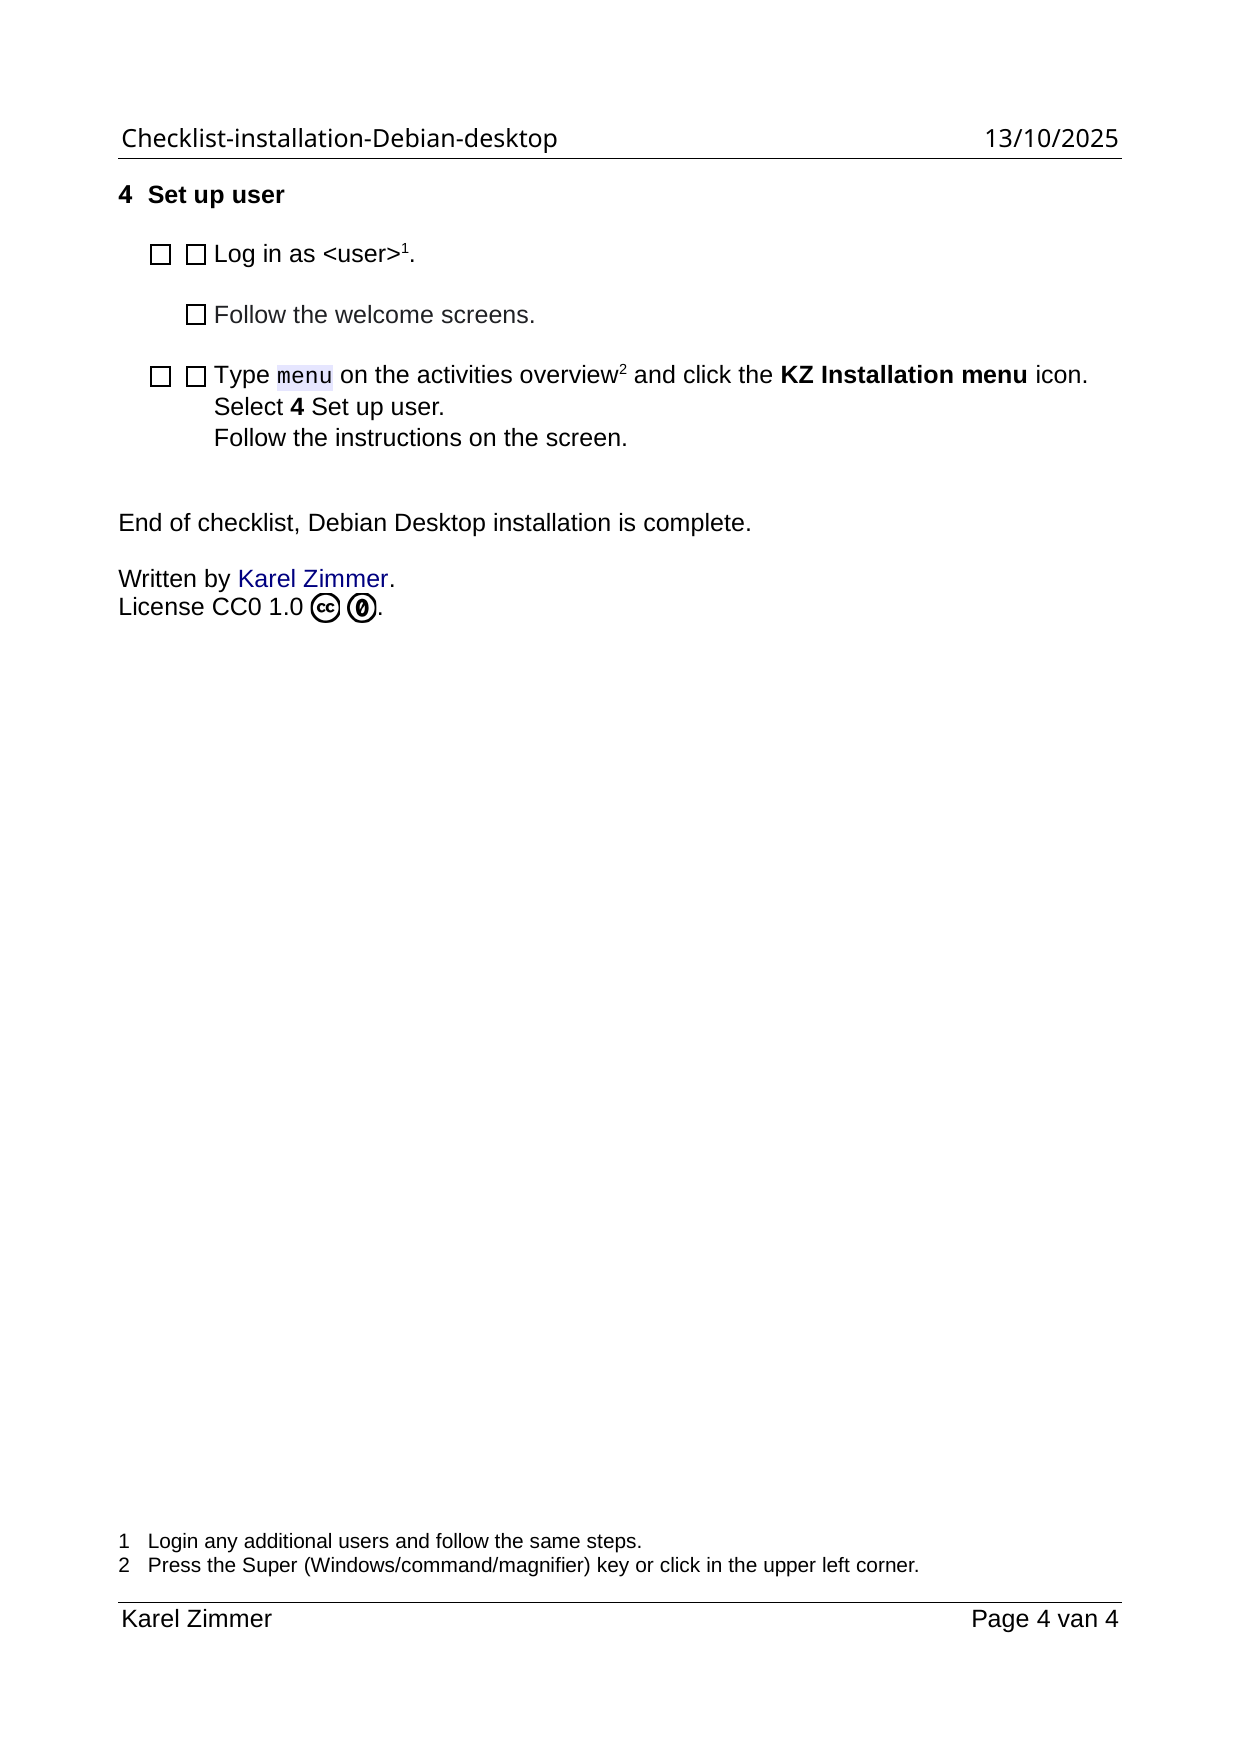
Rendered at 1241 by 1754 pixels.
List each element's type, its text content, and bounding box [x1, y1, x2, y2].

list Set up user [118, 177, 1122, 211]
table_cell [118, 269, 142, 300]
table_cell [213, 269, 1122, 300]
table_cell [118, 360, 142, 392]
table_cell Follow the welcome screens. [213, 300, 1122, 330]
table_cell [142, 423, 177, 453]
table_cell [142, 300, 177, 330]
table_cell [118, 300, 142, 330]
table_header Log in as <user>. [213, 239, 1122, 269]
table_cell Follow the instructions on the screen. [213, 423, 1122, 453]
table_header [177, 239, 213, 269]
table_cell [213, 330, 1122, 360]
text License CC0 1.0 [118, 593, 310, 622]
table_cell [177, 330, 213, 360]
table_cell Select 4 Set up user. [213, 392, 1122, 422]
picture [347, 593, 377, 623]
text End of checklist, Debian Desktop installation is complete. [118, 509, 1122, 537]
table_cell [118, 330, 142, 360]
table_cell [177, 360, 213, 392]
table_cell [142, 360, 177, 392]
picture [310, 593, 340, 623]
text Written by Karel Zimmer. [118, 565, 1122, 593]
text . [377, 593, 1122, 622]
table_cell [118, 392, 142, 422]
table_header [118, 239, 142, 269]
table_cell [177, 423, 213, 453]
table_header [142, 239, 177, 269]
table_cell [142, 330, 177, 360]
table_cell [177, 392, 213, 422]
table_cell [177, 269, 213, 300]
table_cell [177, 300, 213, 330]
table_cell [118, 423, 142, 453]
table_cell Type menu on the activities overview and click the KZ Installation menu icon. [213, 360, 1122, 392]
table_cell [142, 269, 177, 300]
table_cell [142, 392, 177, 422]
